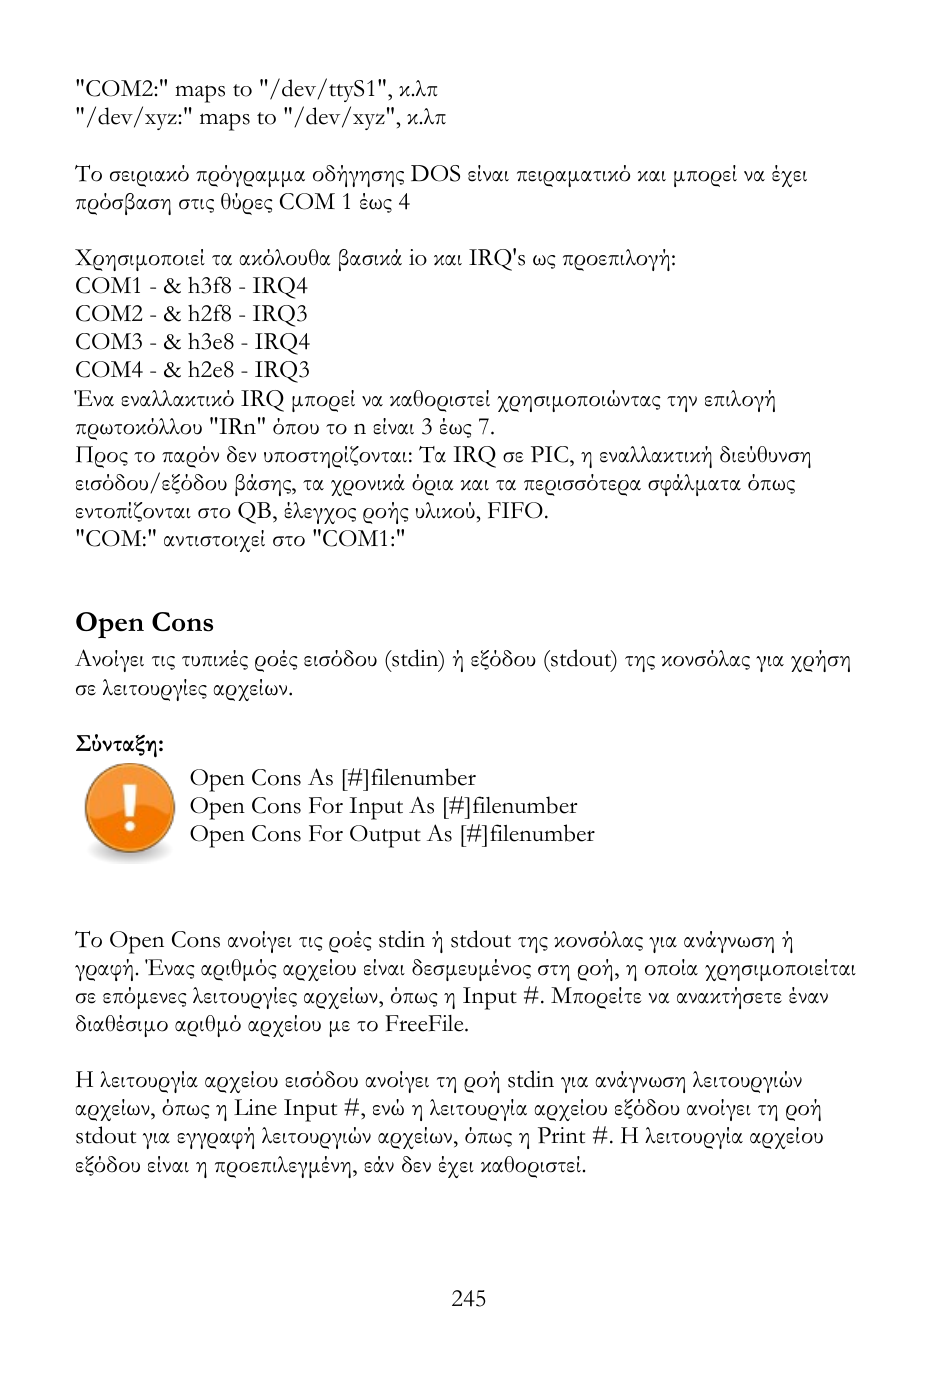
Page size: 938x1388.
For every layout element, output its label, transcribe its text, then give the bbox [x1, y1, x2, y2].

text "COM2:" maps to "/dev/ttyS1", κ.λπ [75, 75, 862, 103]
text COM3 - & h3e8 - IRQ4 [75, 328, 862, 356]
subtitle Open Cons [75, 606, 862, 639]
text COM1 - & h3f8 - IRQ4 [75, 272, 862, 300]
text Το σειριακό πρόγραμμα οδήγησης DOS είναι πειραματικό και μπορεί να έχει πρόσβαση στις θύρες COM 1 έως 4 [75, 159, 862, 216]
text Το Open Cons ανοίγει τις ροές stdin ή stdout της κονσόλας για ανάγνωση ή γραφή. Ένας αριθμός αρχείου είναι δεσμευμένος στη ροή, η οποία χρησιμοποιείται σε επόμενες λειτουργίες αρχείων, όπως η Input #. Μπορείτε να ανακτήσετε έναν διαθέσιμο αριθμό αρχείου με το FreeFile. [75, 926, 862, 1038]
table_header Open Cons As [#]filenumber Open Cons For Input As [#]filenumber Open Cons For Output As [#]filenumber [184, 758, 863, 897]
text Προς το παρόν δεν υποστηρίζονται: Τα IRQ σε PIC, η εναλλακτική διεύθυνση εισόδου/εξόδου βάσης, τα χρονικά όρια και τα περισσότερα σφάλματα όπως εντοπίζονται στο QB, έλεγχος ροής υλικού, FIFO. [75, 441, 862, 525]
text "COM:" αντιστοιχεί στο "COM1:" [75, 525, 862, 553]
text Ένα εναλλακτικό IRQ μπορεί να καθοριστεί χρησιμοποιώντας την επιλογή πρωτοκόλλου "IRn" όπου το n είναι 3 έως 7. [75, 384, 862, 441]
text Η λειτουργία αρχείου εισόδου ανοίγει τη ροή stdin για ανάγνωση λειτουργιών αρχείων, όπως η Line Input #, ενώ η λειτουργία αρχείου εξόδου ανοίγει τη ροή stdout για εγγραφή λειτουργιών αρχείων, όπως η Print #. Η λειτουργία αρχείου εξόδου είναι η προεπιλεγμένη, εάν δεν έχει καθοριστεί. [75, 1066, 862, 1179]
text COM4 - & h2e8 - IRQ3 [75, 356, 862, 384]
text Σύνταξη: [75, 730, 862, 758]
table_header [75, 758, 183, 897]
text Ανοίγει τις τυπικές ροές εισόδου (stdin) ή εξόδου (stdout) της κονσόλας για χρήση σε λειτουργίες αρχείων. [75, 645, 862, 702]
text "/dev/xyz:" maps to "/dev/xyz", κ.λπ [75, 103, 862, 131]
picture [79, 763, 180, 864]
text COM2 - & h2f8 - IRQ3 [75, 300, 862, 328]
text Χρησιμοποιεί τα ακόλουθα βασικά io και IRQ's ως προεπιλογή: [75, 244, 862, 272]
